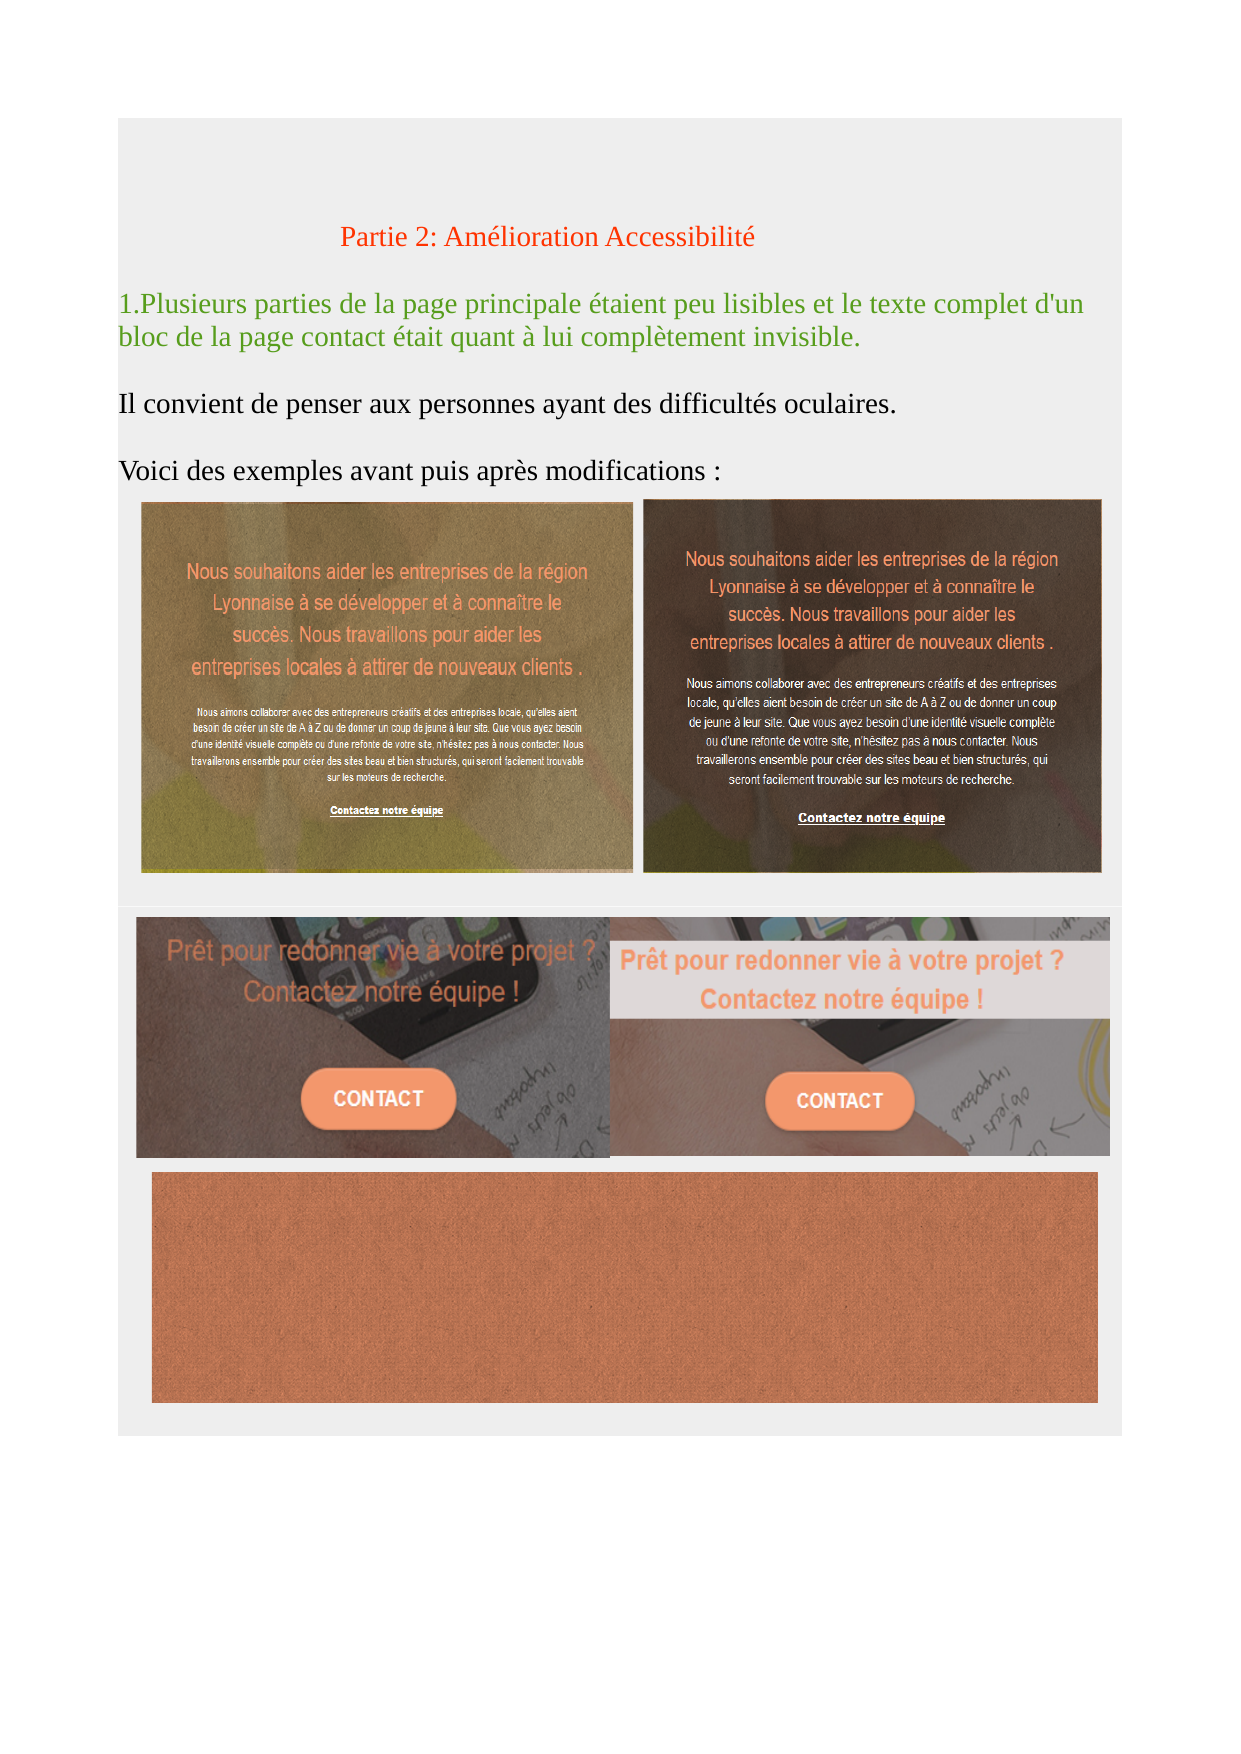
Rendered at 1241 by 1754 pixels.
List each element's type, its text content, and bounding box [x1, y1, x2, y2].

text 1.Plusieurs parties de la page principale étaient peu lisibles et le texte complet d'un bloc de la page contact était quant à lui complètement invisible. [118, 286, 1122, 353]
picture [136, 917, 1110, 1158]
picture [643, 499, 1102, 873]
picture [151, 1172, 1098, 1403]
text Partie 2: Amélioration Accessibilité [118, 219, 1122, 252]
picture [141, 502, 634, 873]
text Il convient de penser aux personnes ayant des difficultés oculaires. [118, 386, 1122, 420]
text Voici des exemples avant puis après modifications : [118, 453, 1122, 487]
